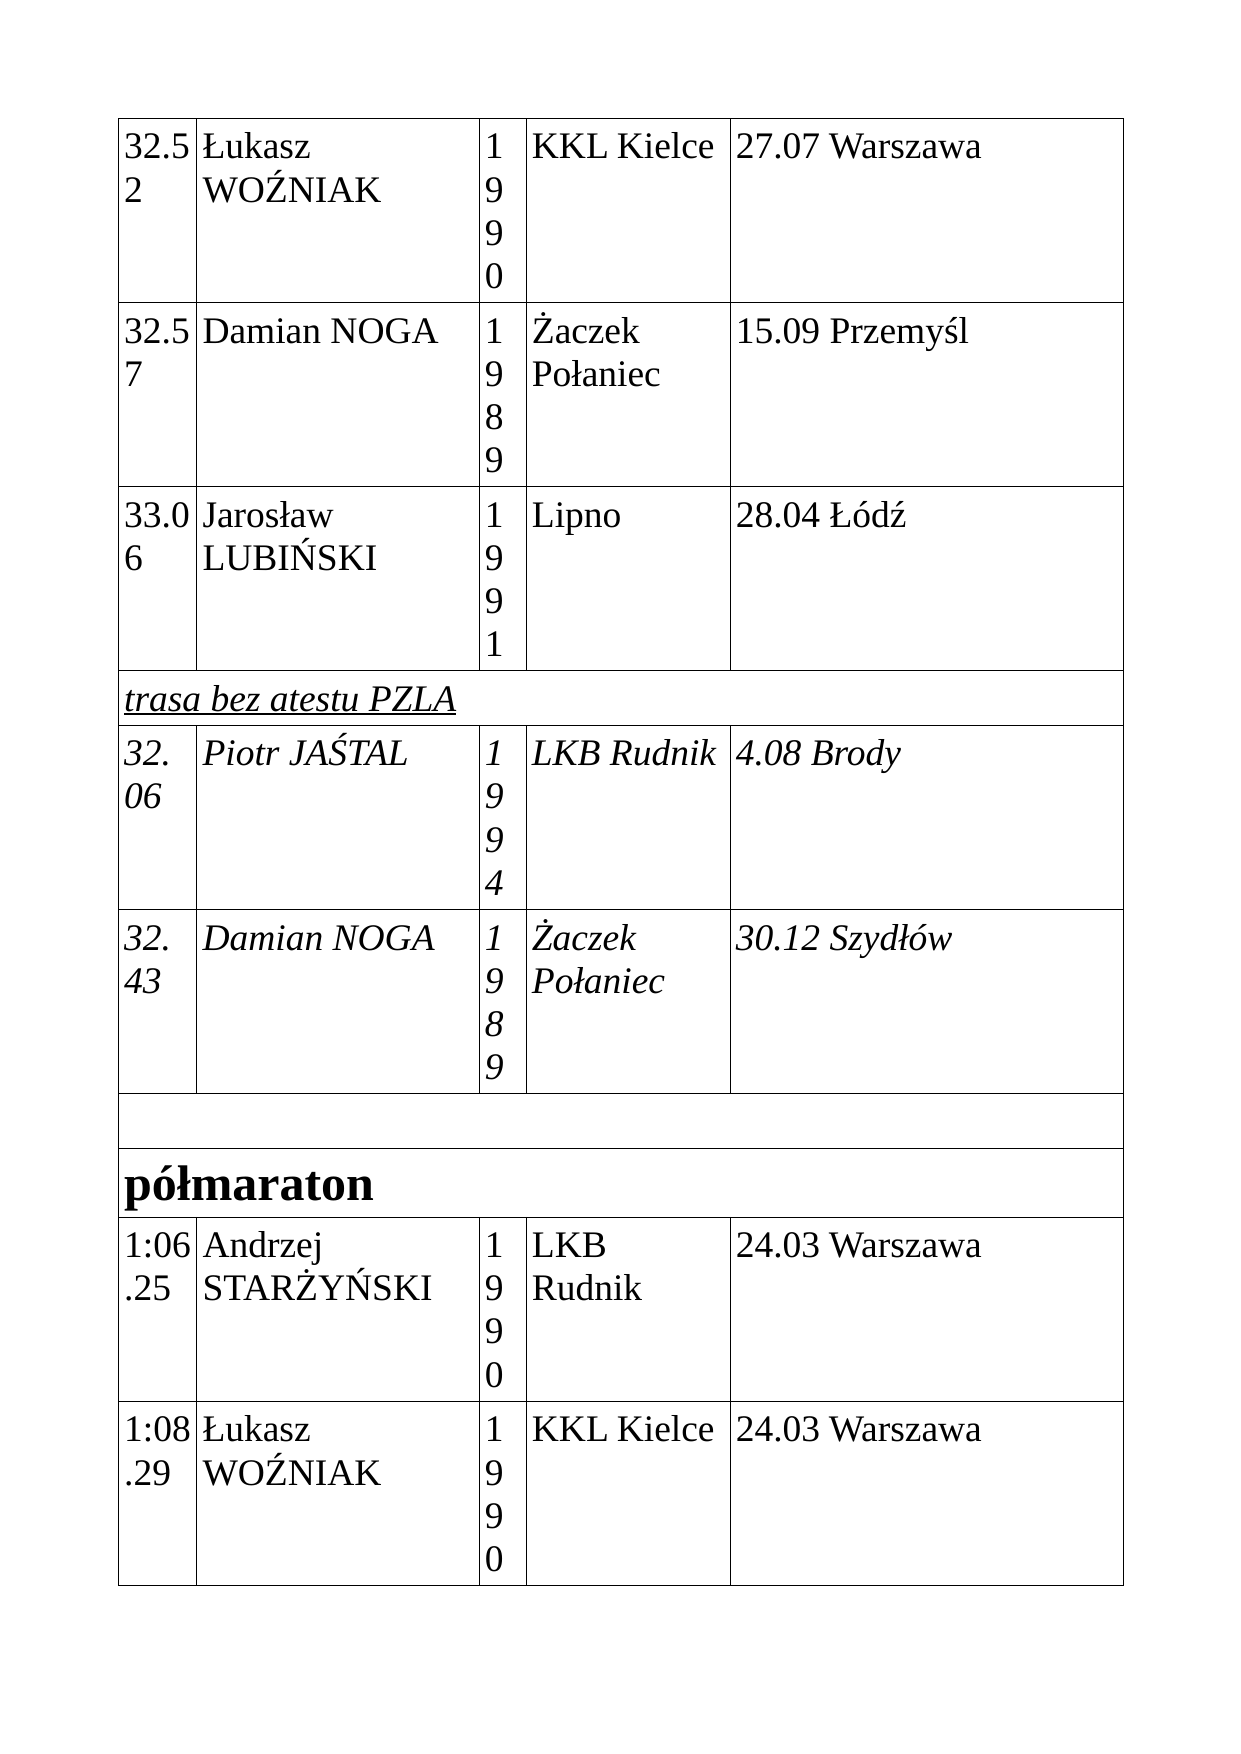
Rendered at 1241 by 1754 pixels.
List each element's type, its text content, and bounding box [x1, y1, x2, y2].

table_cell 1990 [480, 119, 526, 302]
table_cell 32.52 [119, 119, 196, 302]
table_cell 1994 [480, 726, 526, 909]
table_cell 1:08.29 [119, 1402, 196, 1585]
table_cell trasa bez atestu PZLA [119, 671, 1123, 725]
table_cell Łukasz WOŹNIAK [197, 119, 479, 302]
table_cell 32.57 [119, 303, 196, 486]
table_cell Piotr JAŚTAL [197, 726, 479, 909]
table_cell 1989 [480, 303, 526, 486]
table_cell KKL Kielce [527, 119, 730, 302]
table_cell Damian NOGA [197, 303, 479, 486]
table_cell KKL Kielce [527, 1402, 730, 1585]
table_cell Damian NOGA [197, 910, 479, 1093]
table_cell 24.03 Warszawa [731, 1218, 1123, 1401]
table_cell 4.08 Brody [731, 726, 1123, 909]
table_cell 27.07 Warszawa [731, 119, 1123, 302]
table_cell 24.03 Warszawa [731, 1402, 1123, 1585]
table_cell 32.06 [119, 726, 196, 909]
table_cell 1989 [480, 910, 526, 1093]
table_cell Żaczek Połaniec [527, 910, 730, 1093]
table_cell LKB Rudnik [527, 1218, 730, 1401]
table_cell 15.09 Przemyśl [731, 303, 1123, 486]
table_cell Andrzej STARŻYŃSKI [197, 1218, 479, 1401]
table_cell 30.12 Szydłów [731, 910, 1123, 1093]
table_cell 1990 [480, 1218, 526, 1401]
table_cell 1991 [480, 487, 526, 670]
table_cell półmaraton [119, 1149, 1123, 1217]
table_cell 1:06.25 [119, 1218, 196, 1401]
table_cell 1990 [480, 1402, 526, 1585]
table_cell 28.04 Łódź [731, 487, 1123, 670]
table_cell [119, 1094, 1123, 1148]
table_cell Żaczek Połaniec [527, 303, 730, 486]
table_cell 32.43 [119, 910, 196, 1093]
table_cell Łukasz WOŹNIAK [197, 1402, 479, 1585]
table_cell Jarosław LUBIŃSKI [197, 487, 479, 670]
table_cell Lipno [527, 487, 730, 670]
table_cell 33.06 [119, 487, 196, 670]
table_cell LKB Rudnik [527, 726, 730, 909]
